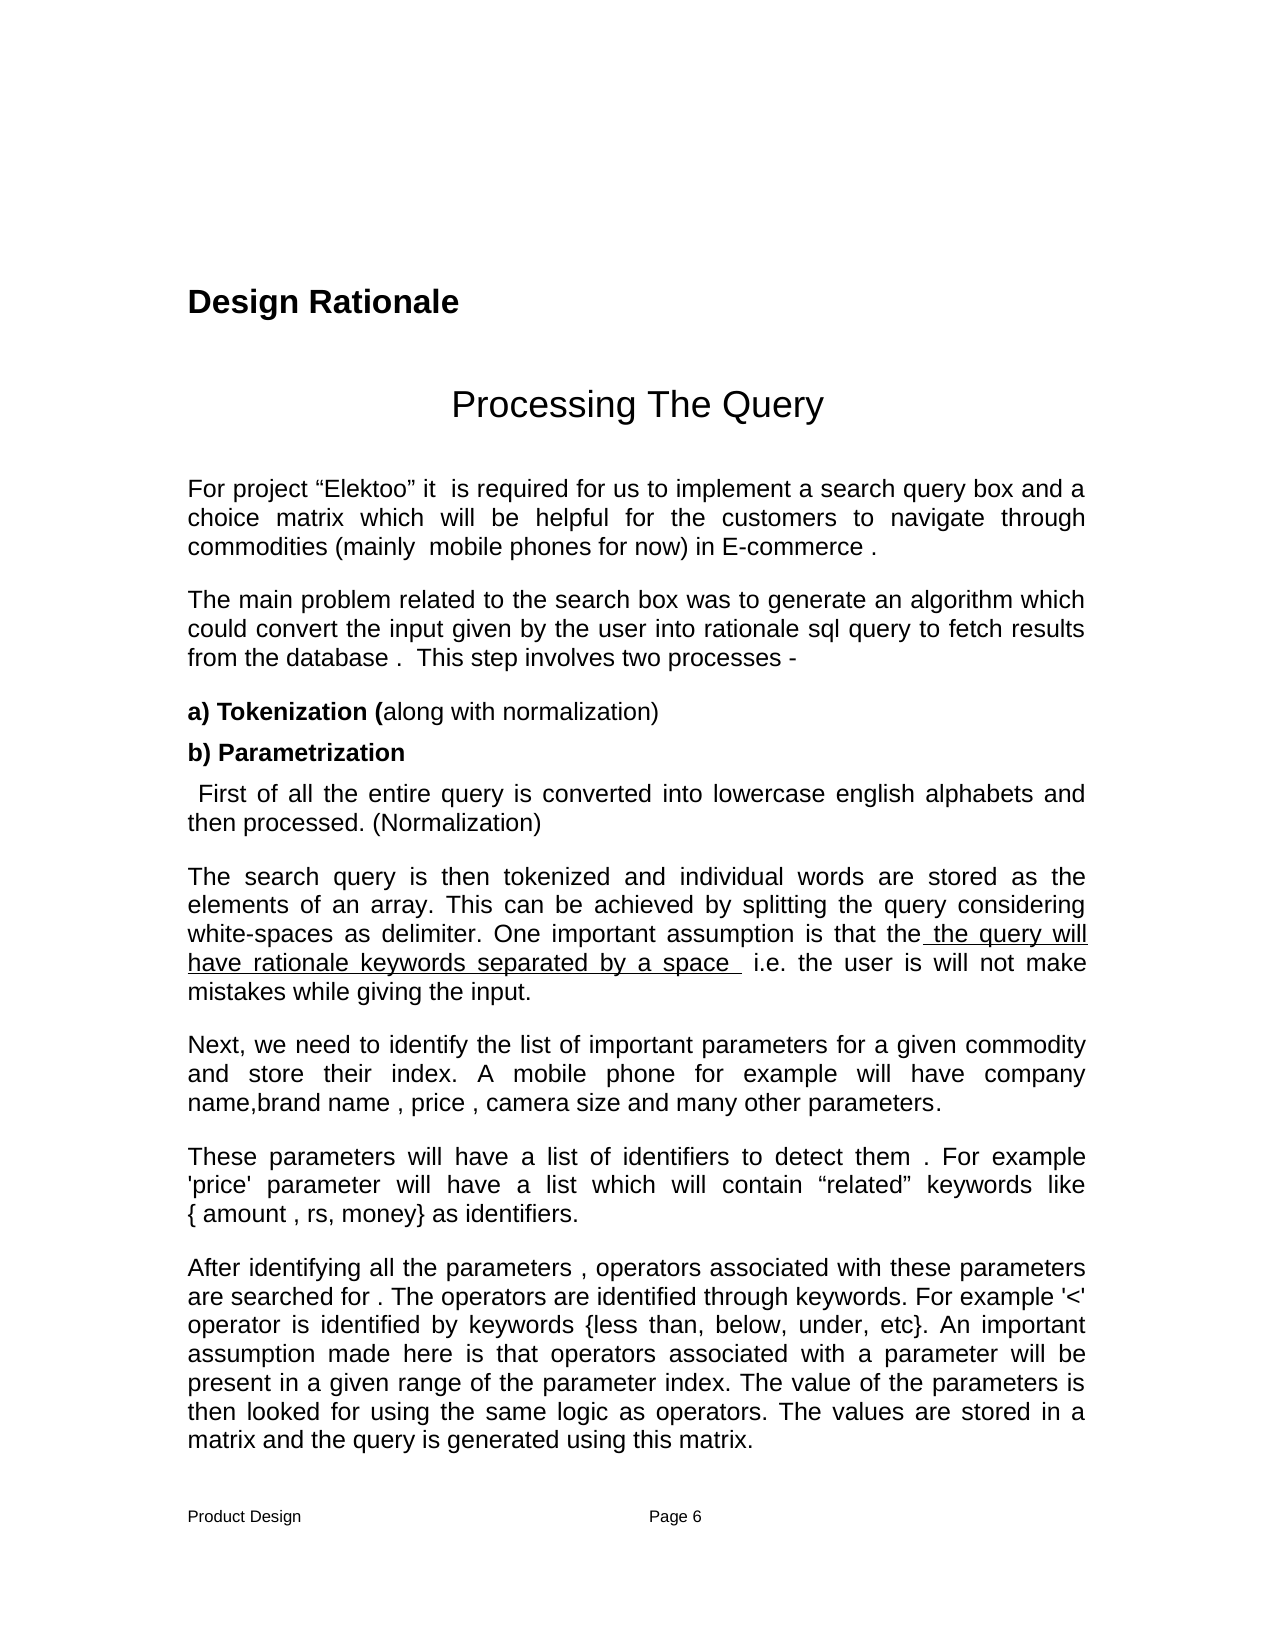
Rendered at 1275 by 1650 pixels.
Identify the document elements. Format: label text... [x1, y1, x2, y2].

text The search query is then tokenized and individual words are stored as the elements of an array. This can be achieved by splitting the query considering white-spaces as delimiter. One important assumption is that the the query will have rationale keywords separated by a space i.e. the user is will not make mistakes while giving the input. [187, 862, 1087, 1006]
text Next, we need to identify the list of important parameters for a given commodity and store their index. A mobile phone for example will have company name,brand name , price , camera size and many other parameters. [187, 1031, 1087, 1117]
text These parameters will have a list of identifiers to detect them . For example 'price' parameter will have a list which will contain “related” keywords like { amount , rs, money} as identifiers. [187, 1142, 1087, 1228]
subtitle Design Rationale [187, 282, 1087, 321]
text For project “Elektoo” it is required for us to implement a search query box and a choice matrix which will be helpful for the customers to navigate through commodities (mainly mobile phones for now) in E-commerce . [187, 474, 1087, 561]
subtitle b) Parametrization [187, 738, 1087, 767]
text First of all the entire query is converted into lowercase english alphabets and then processed. (Normalization) [187, 779, 1087, 837]
text After identifying all the parameters , operators associated with these parameters are searched for . The operators are identified through keywords. For example '<' operator is identified by keywords {less than, below, under, etc}. An important assumption made here is that operators associated with a parameter will be present in a given range of the parameter index. The value of the parameters is then looked for using the same logic as operators. The values are stored in a matrix and the query is generated using this matrix. [187, 1253, 1087, 1454]
subtitle a) Tokenization (along with normalization) [187, 697, 1087, 726]
text The main problem related to the search box was to generate an algorithm which could convert the input given by the user into rationale sql query to fetch results from the database . This step involves two processes - [187, 586, 1087, 672]
subtitle Processing The Query [187, 382, 1087, 425]
